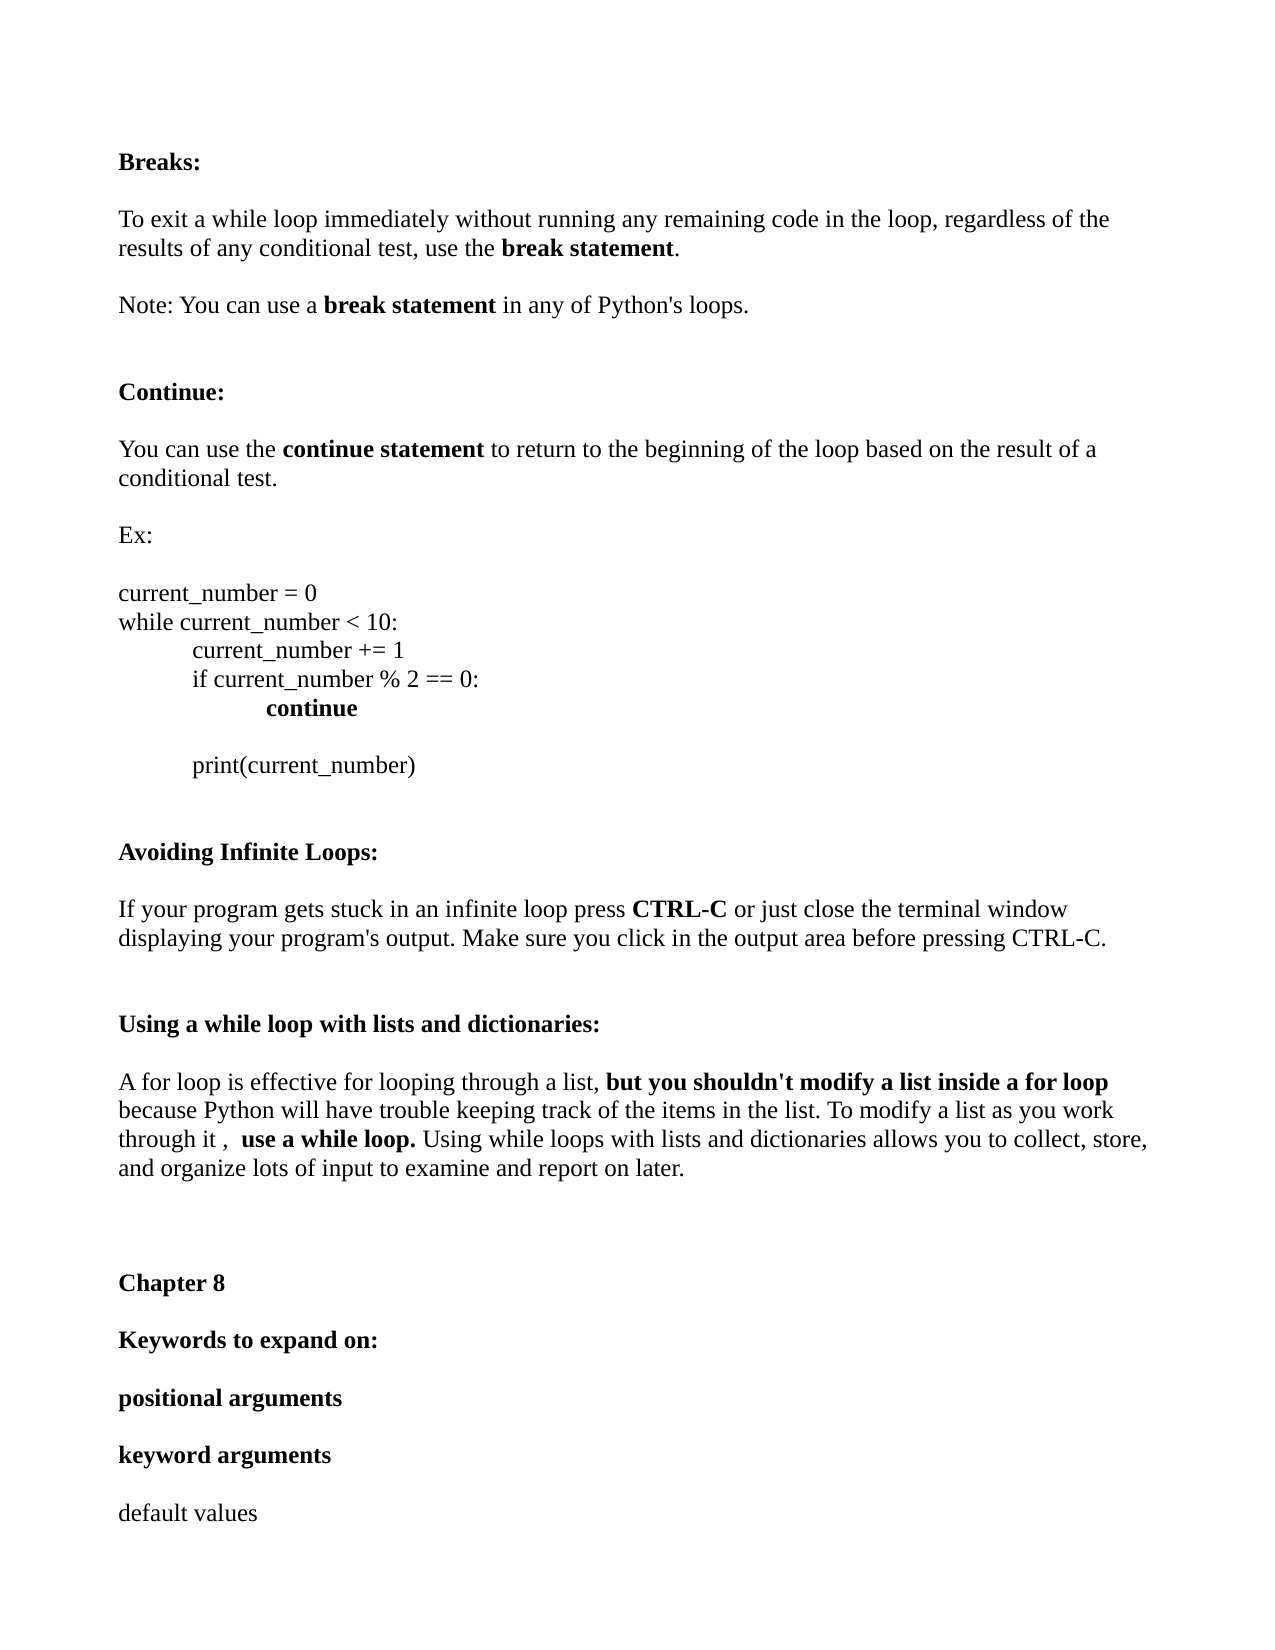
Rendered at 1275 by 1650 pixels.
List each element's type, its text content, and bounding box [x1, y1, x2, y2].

text continue [118, 693, 1157, 722]
text Breaks: [118, 147, 1157, 176]
text Note: You can use a break statement in any of Python's loops. [118, 291, 1157, 319]
text Using a while loop with lists and dictionaries: [118, 1009, 1157, 1038]
text Continue: [118, 377, 1157, 406]
text if current_number % 2 == 0: [118, 664, 1157, 693]
text To exit a while loop immediately without running any remaining code in the loop, regardless of the results of any conditional test, use the break statement. [118, 204, 1157, 262]
text You can use the continue statement to return to the beginning of the loop based on the result of a conditional test. [118, 434, 1157, 492]
text current_number = 0 [118, 578, 1157, 607]
text If your program gets stuck in an infinite loop press CTRL-C or just close the terminal window displaying your program's output. Make sure you click in the output area before pressing CTRL-C. [118, 894, 1157, 952]
text keyword arguments [118, 1441, 1157, 1469]
text while current_number < 10: [118, 607, 1157, 636]
text A for loop is effective for looping through a list, but you shouldn't modify a list inside a for loop because Python will have trouble keeping track of the items in the list. To modify a list as you work through it , use a while loop. Using while loops with lists and dictionaries allows you to collect, store, and organize lots of input to examine and report on later. [118, 1067, 1157, 1182]
text default values [118, 1498, 1157, 1527]
text positional arguments [118, 1383, 1157, 1412]
text Ex: [118, 521, 1157, 549]
text Chapter 8 [118, 1268, 1157, 1297]
text Keywords to expand on: [118, 1326, 1157, 1354]
text print(current_number) [118, 751, 1157, 779]
text Avoiding Infinite Loops: [118, 837, 1157, 866]
text current_number += 1 [118, 636, 1157, 664]
